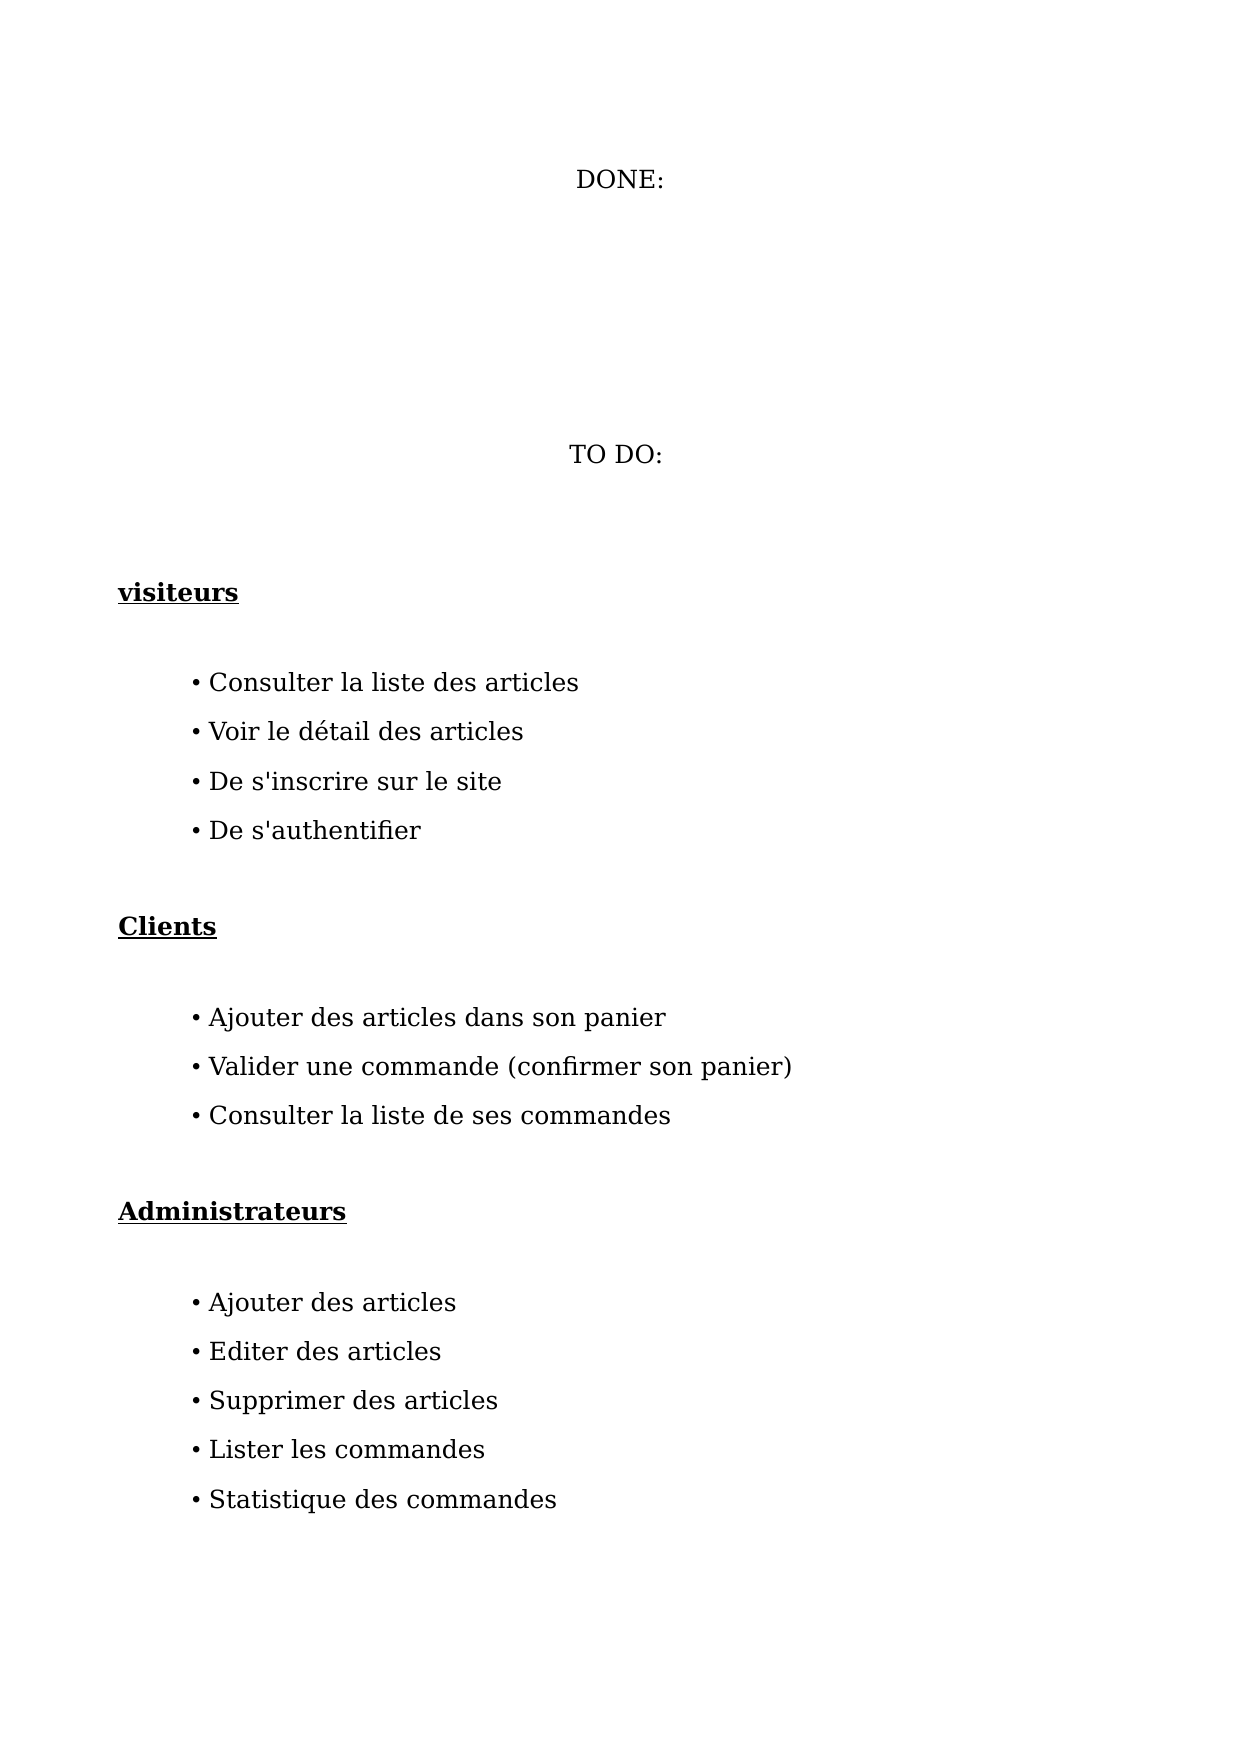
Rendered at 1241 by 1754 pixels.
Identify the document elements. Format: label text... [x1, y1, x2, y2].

list Statistique des commandes [118, 1485, 1122, 1514]
list Ajouter des articles [118, 1288, 1122, 1317]
text TO DO: [118, 440, 1122, 469]
list Consulter la liste des articles [118, 668, 1122, 698]
list Valider une commande (confirmer son panier) [118, 1052, 1122, 1081]
list Supprimer des articles [118, 1387, 1122, 1416]
list Consulter la liste de ses commandes [118, 1101, 1122, 1130]
list Editer des articles [118, 1337, 1122, 1367]
list De s'inscrire sur le site [118, 767, 1122, 796]
list De s'authentifier [118, 816, 1122, 845]
text visiteurs [118, 577, 1122, 607]
list Lister les commandes [118, 1436, 1122, 1465]
list Ajouter des articles dans son panier [118, 1003, 1122, 1032]
list Voir le détail des articles [118, 718, 1122, 747]
text Clients [118, 912, 1122, 941]
text DONE: [118, 165, 1122, 194]
text Administrateurs [118, 1197, 1122, 1227]
